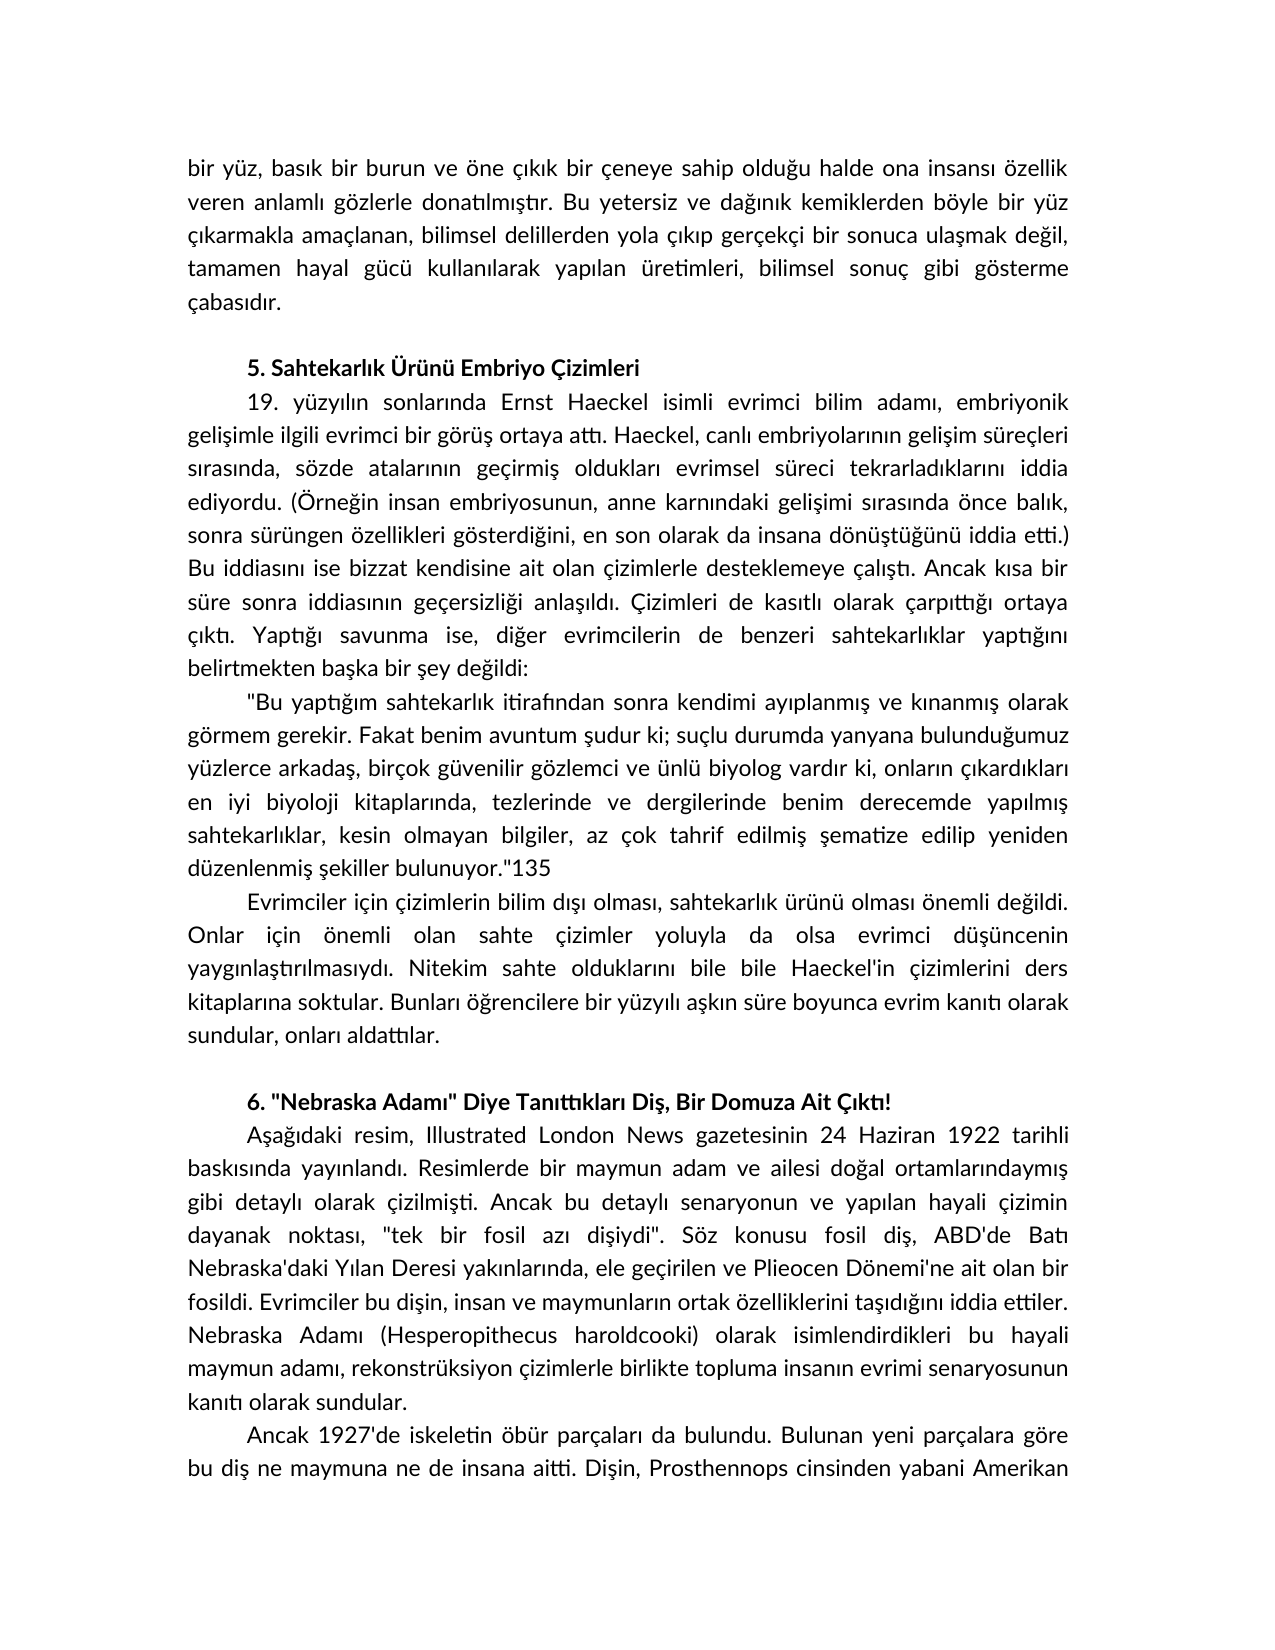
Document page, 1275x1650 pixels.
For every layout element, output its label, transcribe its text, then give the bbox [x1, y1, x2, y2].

text Ancak 1927'de iskeletin öbür parçaları da bulundu. Bulunan yeni parçalara göre bu diş ne maymuna ne de insana aitti. Dişin, Prosthennops cinsinden yabani Amerikan [187, 1417, 1070, 1483]
text Aşağıdaki resim, Illustrated London News gazetesinin 24 Haziran 1922 tarihli baskısında yayınlandı. Resimlerde bir maymun adam ve ailesi doğal ortamlarındaymış gibi detaylı olarak çizilmişti. Ancak bu detaylı senaryonun ve yapılan hayali çizimin dayanak noktası, "tek bir fosil azı dişiydi". Söz konusu fosil diş, ABD'de Batı Nebraska'daki Yılan Deresi yakınlarında, ele geçirilen ve Plieocen Dönemi'ne ait olan bir fosildi. Evrimciler bu dişin, insan ve maymunların ortak özelliklerini taşıdığını iddia ettiler. Nebraska Adamı (Hesperopithecus haroldcooki) olarak isimlendirdikleri bu hayali maymun adamı, rekonstrüksiyon çizimlerle birlikte topluma insanın evrimi senaryosunun kanıtı olarak sundular. [187, 1117, 1070, 1417]
text 19. yüzyılın sonlarında Ernst Haeckel isimli evrimci bilim adamı, embriyonik gelişimle ilgili evrimci bir görüş ortaya attı. Haeckel, canlı embriyolarının gelişim süreçleri sırasında, sözde atalarının geçirmiş oldukları evrimsel süreci tekrarladıklarını iddia ediyordu. (Örneğin insan embriyosunun, anne karnındaki gelişimi sırasında önce balık, sonra sürüngen özellikleri gösterdiğini, en son olarak da insana dönüştüğünü iddia etti.) Bu iddiasını ise bizzat kendisine ait olan çizimlerle desteklemeye çalıştı. Ancak kısa bir süre sonra iddiasının geçersizliği anlaşıldı. Çizimleri de kasıtlı olarak çarpıttığı ortaya çıktı. Yaptığı savunma ise, diğer evrimcilerin de benzeri sahtekarlıklar yaptığını belirtmekten başka bir şey değildi: [187, 383, 1070, 683]
text 6. "Nebraska Adamı" Diye Tanıttıkları Diş, Bir Domuza Ait Çıktı! [187, 1083, 1070, 1117]
text Evrimciler için çizimlerin bilim dışı olması, sahtekarlık ürünü olması önemli değildi. Onlar için önemli olan sahte çizimler yoluyla da olsa evrimci düşüncenin yaygınlaştırılmasıydı. Nitekim sahte olduklarını bile bile Haeckel'in çizimlerini ders kitaplarına soktular. Bunları öğrencilere bir yüzyılı aşkın süre boyunca evrim kanıtı olarak sundular, onları aldattılar. [187, 883, 1070, 1050]
text bir yüz, basık bir burun ve öne çıkık bir çeneye sahip olduğu halde ona insansı özellik veren anlamlı gözlerle donatılmıştır. Bu yetersiz ve dağınık kemiklerden böyle bir yüz çıkarmakla amaçlanan, bilimsel delillerden yola çıkıp gerçekçi bir sonuca ulaşmak değil, tamamen hayal gücü kullanılarak yapılan üretimleri, bilimsel sonuç gibi gösterme çabasıdır. [187, 150, 1070, 317]
text 5. Sahtekarlık Ürünü Embriyo Çizimleri [187, 350, 1070, 383]
text "Bu yaptığım sahtekarlık itirafından sonra kendimi ayıplanmış ve kınanmış olarak görmem gerekir. Fakat benim avuntum şudur ki; suçlu durumda yanyana bulunduğumuz yüzlerce arkadaş, birçok güvenilir gözlemci ve ünlü biyolog vardır ki, onların çıkardıkları en iyi biyoloji kitaplarında, tezlerinde ve dergilerinde benim derecemde yapılmış sahtekarlıklar, kesin olmayan bilgiler, az çok tahrif edilmiş şematize edilip yeniden düzenlenmiş şekiller bulunuyor."135 [187, 683, 1070, 883]
